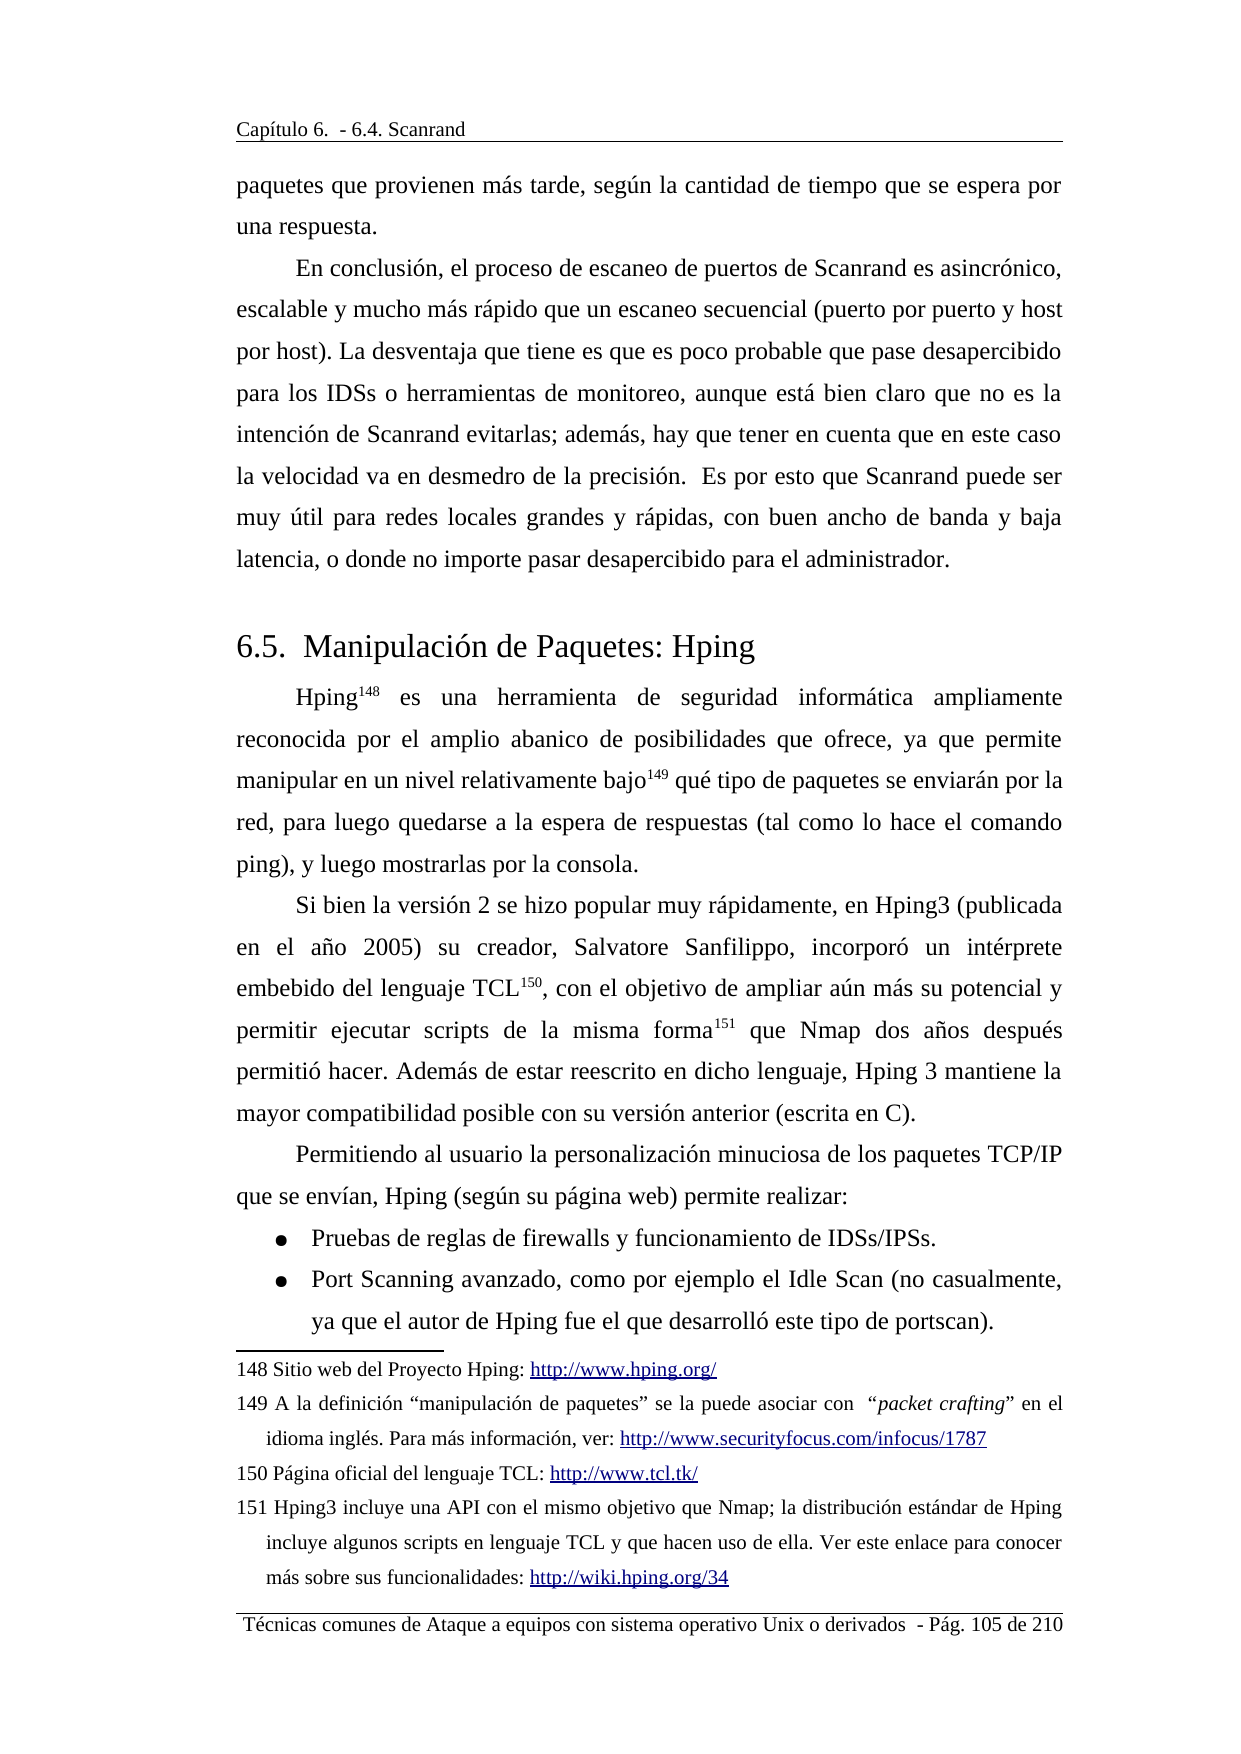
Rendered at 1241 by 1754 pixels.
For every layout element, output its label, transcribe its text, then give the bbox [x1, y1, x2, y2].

text Si bien la versión 2 se hizo popular muy rápidamente, en Hping3 (publicada en el año 2005) su creador, Salvatore Sanfilippo, incorporó un intérprete embebido del lenguaje TCL, con el objetivo de ampliar aún más su potencial y permitir ejecutar scripts de la misma forma que Nmap dos años después permitió hacer. Además de estar reescrito en dicho lenguaje, Hping 3 mantiene la mayor compatibilidad posible con su versión anterior (escrita en C). [236, 891, 1063, 1127]
text paquetes que provienen más tarde, según la cantidad de tiempo que se espera por una respuesta. [236, 171, 1063, 240]
list Pruebas de reglas de firewalls y funcionamiento de IDSs/IPSs. [274, 1224, 1063, 1251]
subtitle Manipulación de Paquetes: Hping [236, 628, 1063, 665]
text Permitiendo al usuario la personalización minuciosa de los paquetes TCP/IP que se envían, Hping (según su página web) permite realizar: [236, 1141, 1063, 1210]
text A la definición “manipulación de paquetes” se la puede asociar con “packet crafting” en el idioma inglés. Para más información, ver: http://www.securityfocus.com/infocus/1787 [236, 1392, 1063, 1450]
text Hping3 incluye una API con el mismo objetivo que Nmap; la distribución estándar de Hping incluye algunos scripts en lenguaje TCL y que hacen uso de ella. Ver este enlace para conocer más sobre sus funcionalidades: http://wiki.hping.org/34 [236, 1496, 1063, 1589]
text Sitio web del Proyecto Hping: http://www.hping.org/ [236, 1357, 1063, 1381]
text Página oficial del lenguaje TCL: http://www.tcl.tk/ [236, 1461, 1063, 1484]
list Port Scanning avanzado, como por ejemplo el Idle Scan (no casualmente, ya que el autor de Hping fue el que desarrolló este tipo de portscan). [274, 1265, 1063, 1334]
text En conclusión, el proceso de escaneo de puertos de Scanrand es asincrónico, escalable y mucho más rápido que un escaneo secuencial (puerto por puerto y host por host). La desventaja que tiene es que es poco probable que pase desapercibido para los IDSs o herramientas de monitoreo, aunque está bien claro que no es la intención de Scanrand evitarlas; además, hay que tener en cuenta que en este caso la velocidad va en desmedro de la precisión. Es por esto que Scanrand puede ser muy útil para redes locales grandes y rápidas, con buen ancho de banda y baja latencia, o donde no importe pasar desapercibido para el administrador. [236, 254, 1063, 573]
text Hping es una herramienta de seguridad informática ampliamente reconocida por el amplio abanico de posibilidades que ofrece, ya que permite manipular en un nivel relativamente bajo qué tipo de paquetes se enviarán por la red, para luego quedarse a la espera de respuestas (tal como lo hace el comando ping), y luego mostrarlas por la consola. [236, 683, 1063, 877]
